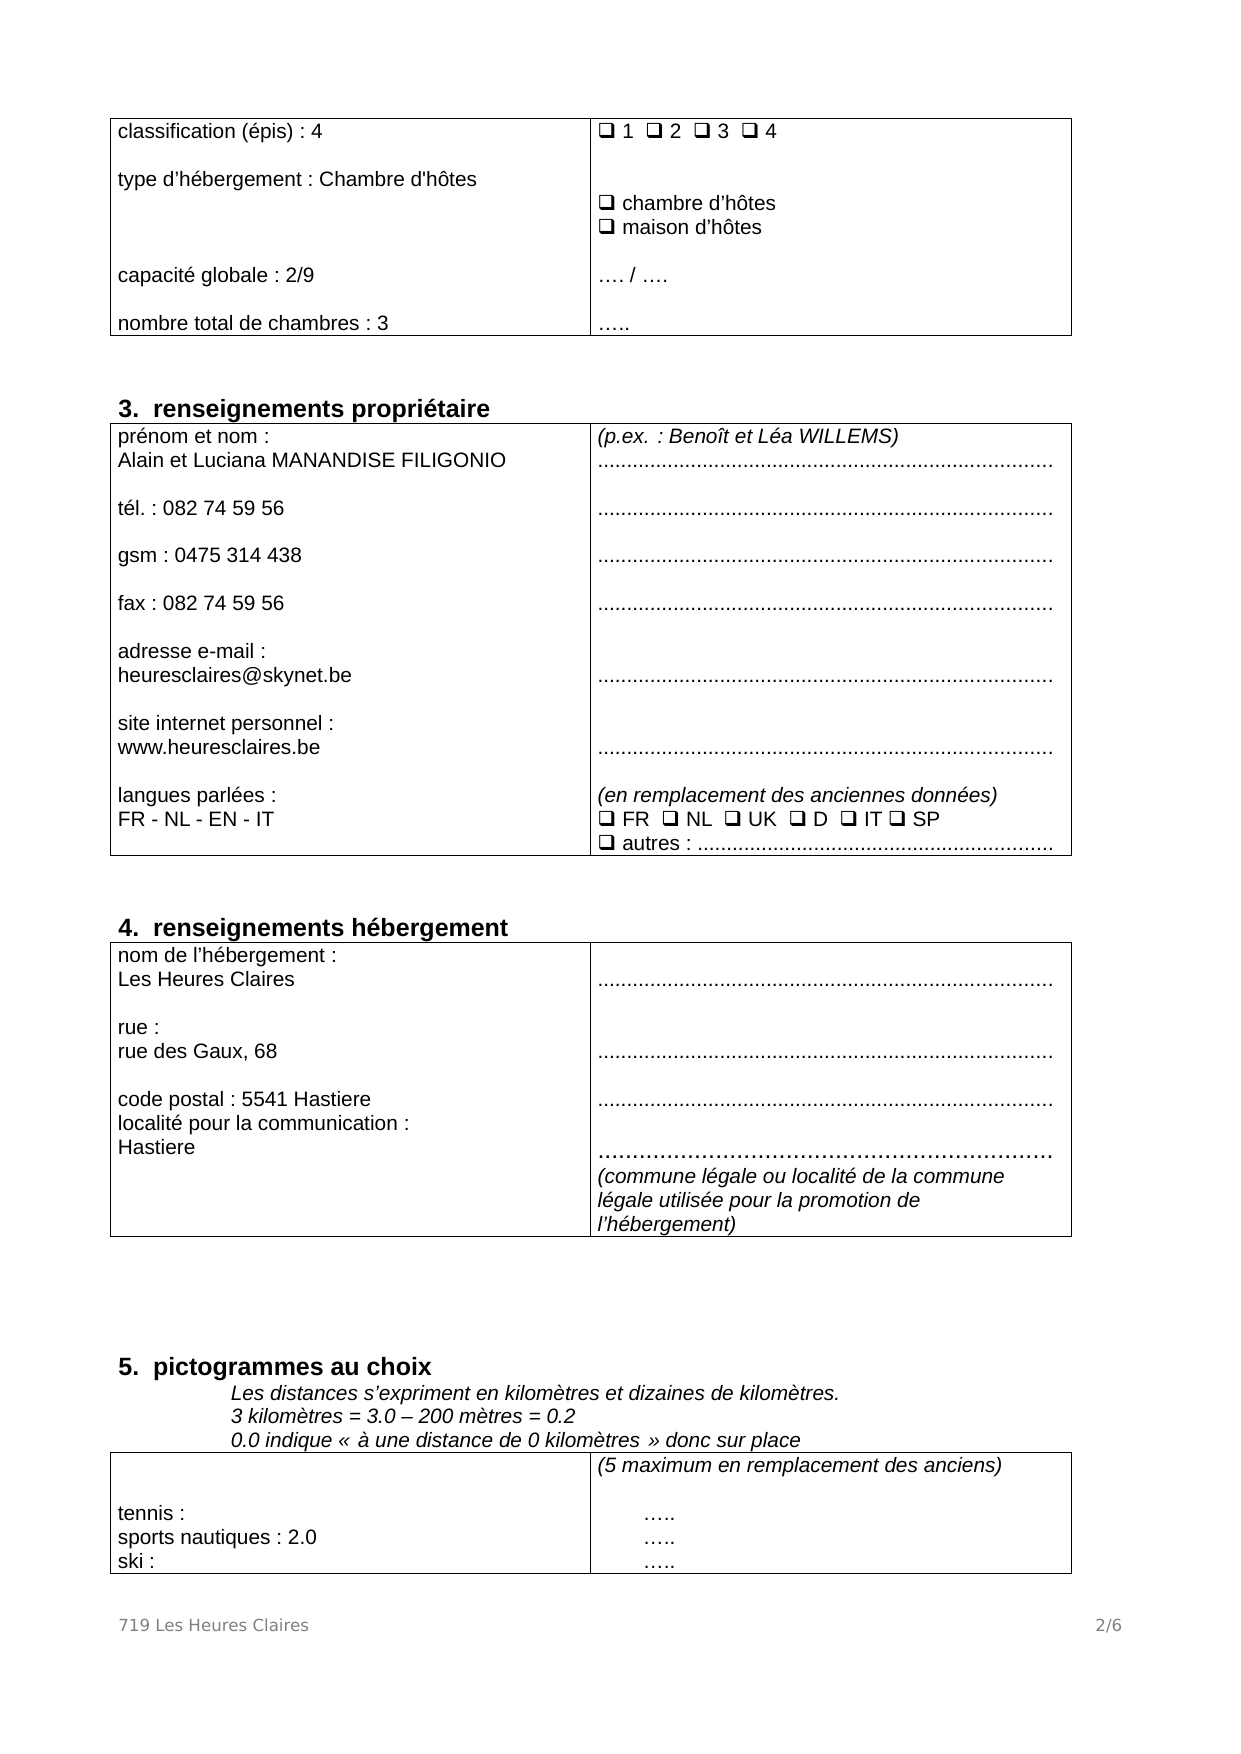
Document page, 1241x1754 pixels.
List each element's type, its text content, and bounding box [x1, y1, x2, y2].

table_header prénom et nom : Alain et Luciana MANANDISE FILIGONIO tél. : 082 74 59 56 gsm : 0475 314 438 fax : 082 74 59 56 adresse e-mail : heuresclaires@skynet.be site internet personnel : www.heuresclaires.be langues parlées : FR - NL - EN - IT [111, 424, 590, 855]
text 0.0 indique « à une distance de 0 kilomètres » donc sur place [231, 1428, 1122, 1452]
table_header (p.ex. : Benoît et Léa WILLEMS) (en remplacement des anciennes données)  FR  NL  UK  D  IT  SP  autres : [591, 424, 1071, 855]
table_header nom de l’hébergement : Les Heures Claires rue : rue des Gaux, 68 code postal : 5541 Hastiere localité pour la communication : Hastiere [111, 943, 590, 1236]
text Les distances s’expriment en kilomètres et dizaines de kilomètres. [231, 1380, 1122, 1404]
table_header (commune légale ou localité de la commune légale utilisée pour la promotion de l’hébergement) [591, 943, 1071, 1236]
text 3 kilomètres = 3.0 – 200 mètres = 0.2 [231, 1404, 1122, 1428]
table_header tennis : sports nautiques : 2.0 ski : [111, 1453, 590, 1573]
text 4. renseignements hébergement [118, 913, 1122, 942]
table_header  1  2  3  4  chambre d’hôtes  maison d’hôtes …. / …. ….. [591, 119, 1071, 335]
table_header classification (épis) : 4 type d’hébergement : Chambre d'hôtes capacité globale : 2/9 nombre total de chambres : 3 [111, 119, 590, 335]
table_header (5 maximum en remplacement des anciens) ….. ….. ….. [591, 1453, 1071, 1573]
text 5. pictogrammes au choix [118, 1352, 1122, 1380]
text 3. renseignements propriétaire [118, 394, 1122, 422]
